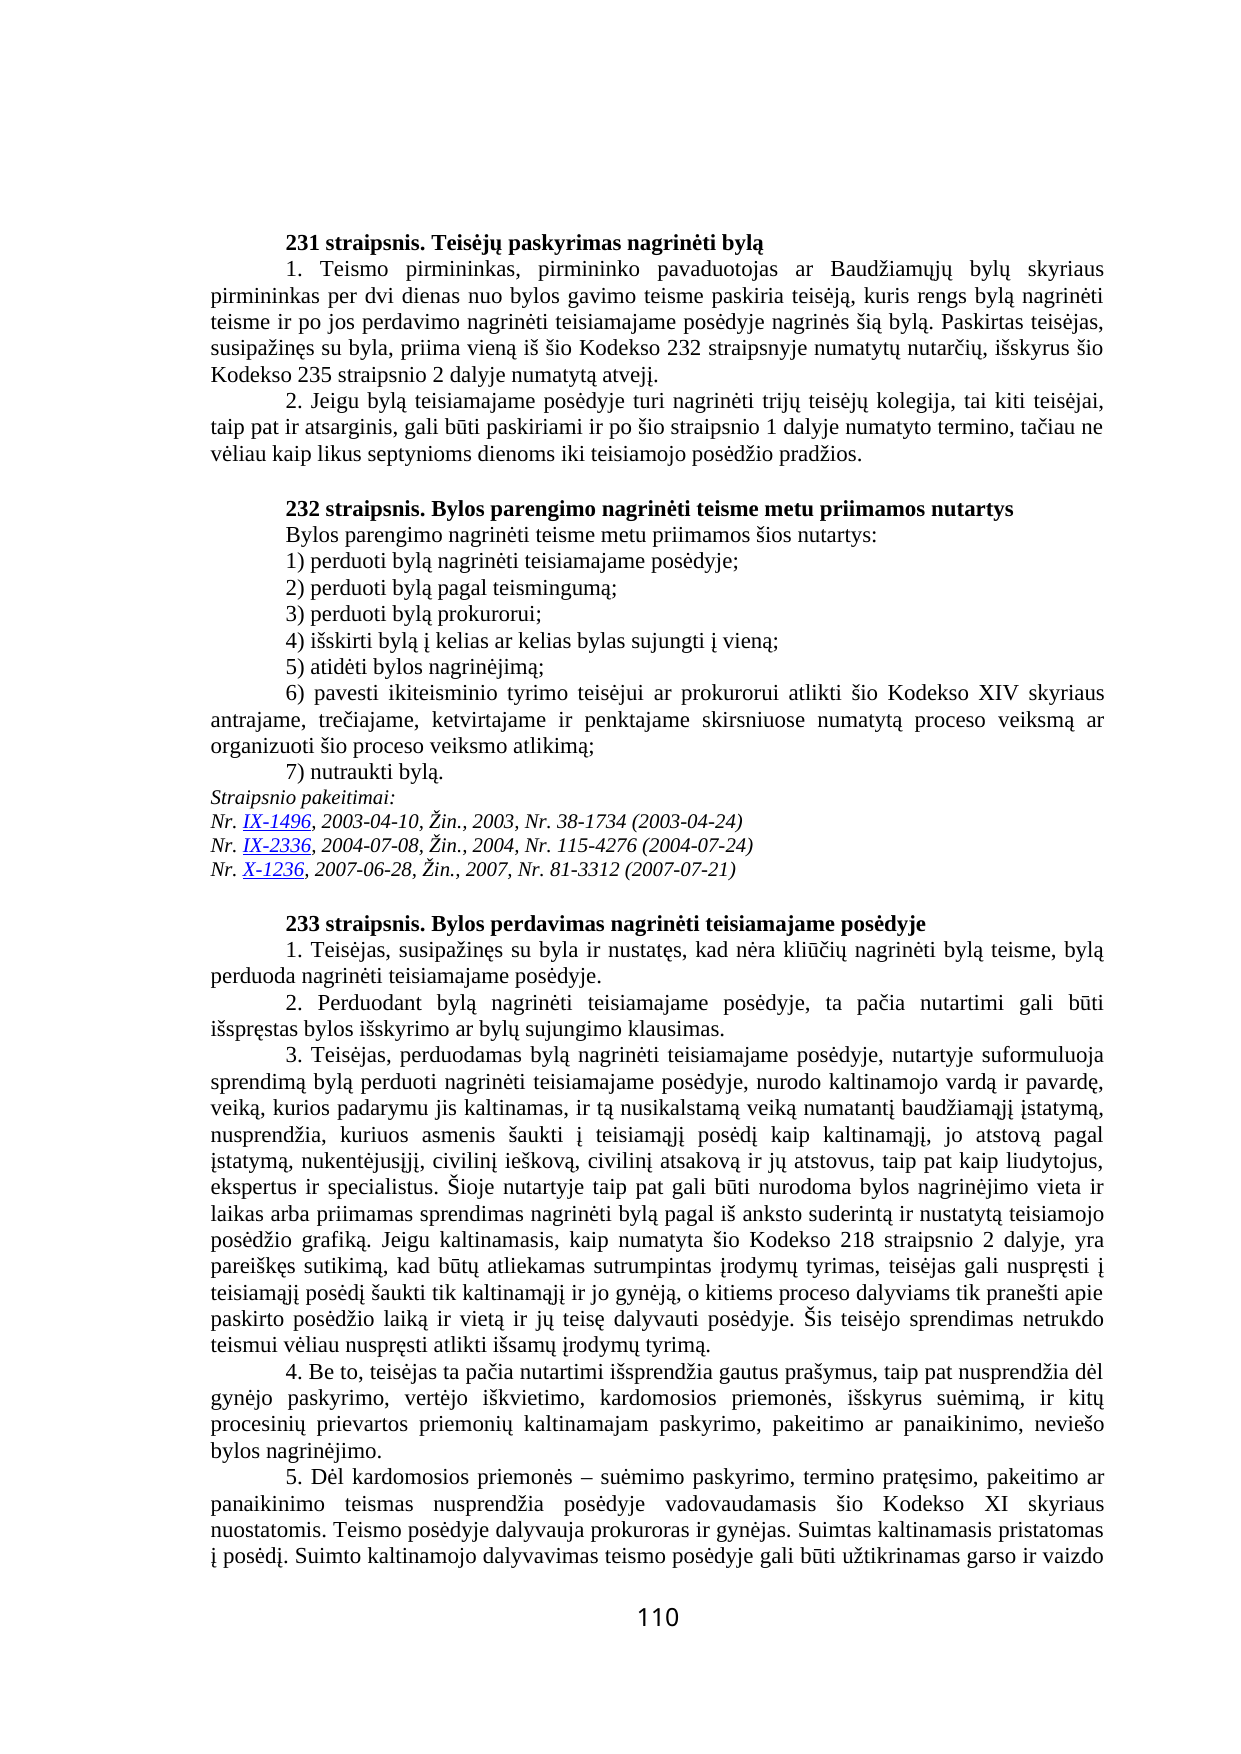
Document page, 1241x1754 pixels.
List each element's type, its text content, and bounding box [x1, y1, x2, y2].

text Nr. X-1236, 2007-06-28, Žin., 2007, Nr. 81-3312 (2007-07-21) [210, 857, 1105, 881]
text 1. Teisėjas, susipažinęs su byla ir nustatęs, kad nėra kliūčių nagrinėti bylą teisme, bylą perduoda nagrinėti teisiamajame posėdyje. [210, 936, 1105, 989]
text Nr. IX-1496, 2003-04-10, Žin., 2003, Nr. 38-1734 (2003-04-24) [210, 809, 1105, 833]
text 2. Jeigu bylą teisiamajame posėdyje turi nagrinėti trijų teisėjų kolegija, tai kiti teisėjai, taip pat ir atsarginis, gali būti paskiriami ir po šio straipsnio 1 dalyje numatyto termino, tačiau ne vėliau kaip likus septynioms dienoms iki teisiamojo posėdžio pradžios. [210, 387, 1105, 466]
text 1. Teismo pirmininkas, pirmininko pavaduotojas ar Baudžiamųjų bylų skyriaus pirmininkas per dvi dienas nuo bylos gavimo teisme paskiria teisėją, kuris rengs bylą nagrinėti teisme ir po jos perdavimo nagrinėti teisiamajame posėdyje nagrinės šią bylą. Paskirtas teisėjas, susipažinęs su byla, priima vieną iš šio Kodekso 232 straipsnyje numatytų nutarčių, išskyrus šio Kodekso 235 straipsnio 2 dalyje numatytą atvejį. [210, 255, 1105, 387]
text 3. Teisėjas, perduodamas bylą nagrinėti teisiamajame posėdyje, nutartyje suformuluoja sprendimą bylą perduoti nagrinėti teisiamajame posėdyje, nurodo kaltinamojo vardą ir pavardę, veiką, kurios padarymu jis kaltinamas, ir tą nusikalstamą veiką numatantį baudžiamąjį įstatymą, nusprendžia, kuriuos asmenis šaukti į teisiamąjį posėdį kaip kaltinamąjį, jo atstovą pagal įstatymą, nukentėjusįjį, civilinį ieškovą, civilinį atsakovą ir jų atstovus, taip pat kaip liudytojus, ekspertus ir specialistus. Šioje nutartyje taip pat gali būti nurodoma bylos nagrinėjimo vieta ir laikas arba priimamas sprendimas nagrinėti bylą pagal iš anksto suderintą ir nustatytą teisiamojo posėdžio grafiką. Jeigu kaltinamasis, kaip numatyta šio Kodekso 218 straipsnio 2 dalyje, yra pareiškęs sutikimą, kad būtų atliekamas sutrumpintas įrodymų tyrimas, teisėjas gali nuspręsti į teisiamąjį posėdį šaukti tik kaltinamąjį ir jo gynėją, o kitiems proceso dalyviams tik pranešti apie paskirto posėdžio laiką ir vietą ir jų teisę dalyvauti posėdyje. Šis teisėjo sprendimas netrukdo teismui vėliau nuspręsti atlikti išsamų įrodymų tyrimą. [210, 1042, 1105, 1358]
text Nr. IX-2336, 2004-07-08, Žin., 2004, Nr. 115-4276 (2004-07-24) [210, 833, 1105, 857]
text Bylos parengimo nagrinėti teisme metu priimamos šios nutartys: [210, 521, 1105, 548]
text 231 straipsnis. Teisėjų paskyrimas nagrinėti bylą [210, 229, 1105, 255]
text 232 straipsnis. Bylos parengimo nagrinėti teisme metu priimamos nutartys [210, 495, 1105, 521]
text 2) perduoti bylą pagal teismingumą; [210, 574, 1105, 600]
text 7) nutraukti bylą. [210, 758, 1105, 785]
text Straipsnio pakeitimai: [210, 785, 1105, 809]
text 4) išskirti bylą į kelias ar kelias bylas sujungti į vieną; [210, 627, 1105, 653]
text 4. Be to, teisėjas ta pačia nutartimi išsprendžia gautus prašymus, taip pat nusprendžia dėl gynėjo paskyrimo, vertėjo iškvietimo, kardomosios priemonės, išskyrus suėmimą, ir kitų procesinių prievartos priemonių kaltinamajam paskyrimo, pakeitimo ar panaikinimo, neviešo bylos nagrinėjimo. [210, 1358, 1105, 1463]
text 5) atidėti bylos nagrinėjimą; [210, 653, 1105, 679]
text 6) pavesti ikiteisminio tyrimo teisėjui ar prokurorui atlikti šio Kodekso XIV skyriaus antrajame, trečiajame, ketvirtajame ir penktajame skirsniuose numatytą proceso veiksmą ar organizuoti šio proceso veiksmo atlikimą; [210, 679, 1105, 758]
text 3) perduoti bylą prokurorui; [210, 600, 1105, 627]
text 233 straipsnis. Bylos perdavimas nagrinėti teisiamajame posėdyje [210, 910, 1105, 936]
text 2. Perduodant bylą nagrinėti teisiamajame posėdyje, ta pačia nutartimi gali būti išspręstas bylos išskyrimo ar bylų sujungimo klausimas. [210, 989, 1105, 1042]
text 5. Dėl kardomosios priemonės – suėmimo paskyrimo, termino pratęsimo, pakeitimo ar panaikinimo teismas nusprendžia posėdyje vadovaudamasis šio Kodekso XI skyriaus nuostatomis. Teismo posėdyje dalyvauja prokuroras ir gynėjas. Suimtas kaltinamasis pristatomas į posėdį. Suimto kaltinamojo dalyvavimas teismo posėdyje gali būti užtikrinamas garso ir vaizdo [210, 1463, 1105, 1569]
text 1) perduoti bylą nagrinėti teisiamajame posėdyje; [210, 548, 1105, 574]
